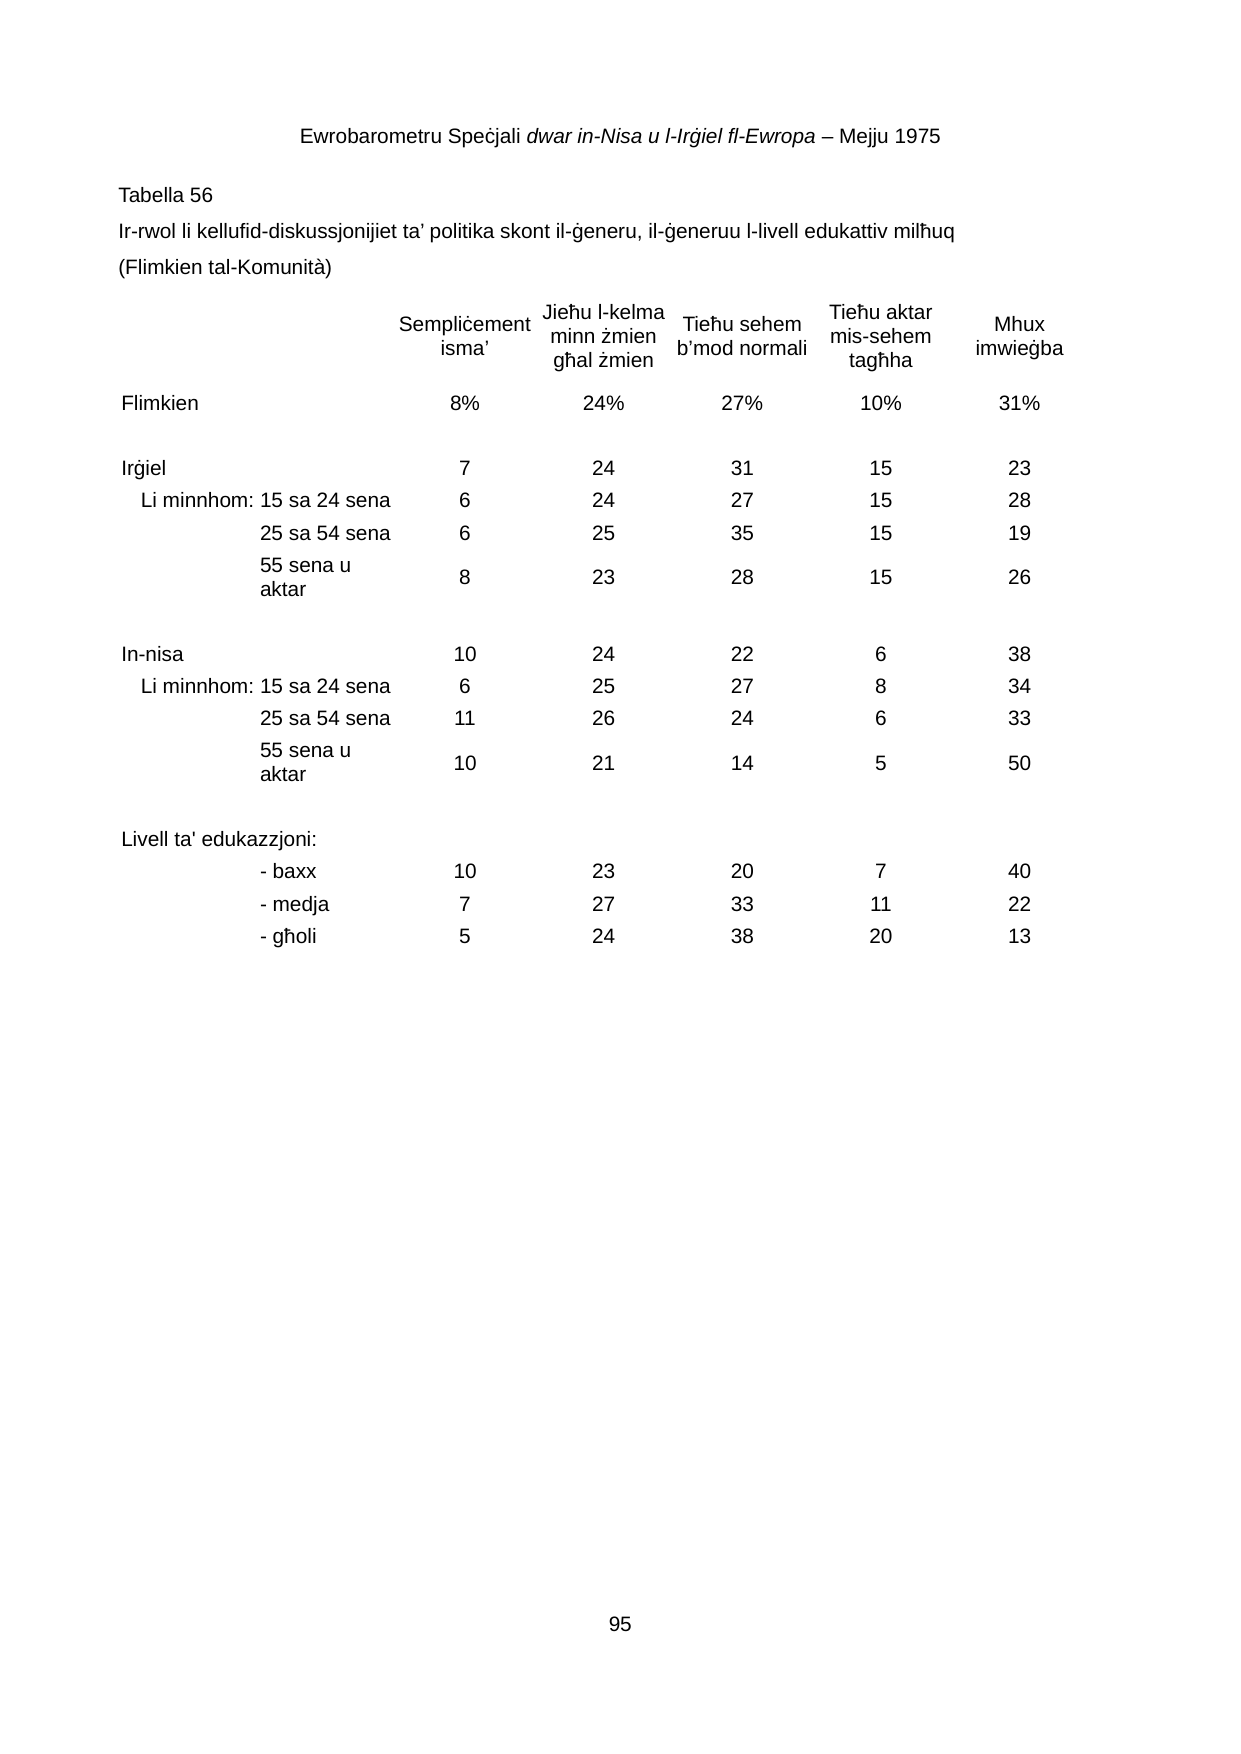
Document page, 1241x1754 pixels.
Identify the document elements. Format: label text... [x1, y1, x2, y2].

table_cell 15 [811, 452, 950, 484]
table_cell 6 [811, 637, 950, 669]
table_cell 8 [811, 670, 950, 702]
table_cell 15 [811, 549, 950, 605]
table_cell [257, 637, 395, 669]
table_header Sempliċement isma’ [395, 284, 534, 387]
table_cell [118, 790, 257, 823]
table_cell 26 [534, 702, 673, 734]
table_cell 7 [811, 855, 950, 887]
table_cell - baxx [257, 855, 395, 887]
table_cell [395, 823, 534, 855]
table_cell Flimkien [118, 387, 257, 419]
table_cell 40 [950, 855, 1089, 887]
table_cell [673, 790, 811, 823]
table_cell Li minnhom: [118, 484, 257, 517]
table_cell 24 [673, 702, 811, 734]
table_cell 23 [534, 855, 673, 887]
table_cell 10% [811, 387, 950, 419]
text Tabella 56 [118, 183, 1122, 207]
table_cell [534, 823, 673, 855]
text Ir-rwol li kellufid-diskussjonijiet ta’ politika skont il-ġeneru, il-ġeneruu l-livell edukattiv milħuq [118, 219, 1122, 243]
table_cell Li minnhom: [118, 670, 257, 702]
table_cell [811, 790, 950, 823]
table_cell 6 [395, 484, 534, 517]
table_cell 8% [395, 387, 534, 419]
table_cell 50 [950, 734, 1089, 790]
table_cell [257, 790, 395, 823]
table_cell 24 [534, 452, 673, 484]
table_cell [118, 517, 257, 549]
table_cell Irġiel [118, 452, 257, 484]
table_cell 28 [950, 484, 1089, 517]
table_header Mhux imwieġba [950, 284, 1089, 387]
table_cell 34 [950, 670, 1089, 702]
table_header [257, 284, 395, 387]
table_cell In-nisa [118, 637, 257, 669]
table_cell 22 [950, 888, 1089, 920]
table_header Tieħu sehem b’mod normali [673, 284, 811, 387]
table_cell 20 [811, 920, 950, 952]
table_cell 23 [950, 452, 1089, 484]
table_cell [395, 605, 534, 637]
table_cell 55 sena u aktar [257, 734, 395, 790]
table_cell 7 [395, 452, 534, 484]
table_cell [395, 419, 534, 452]
table_cell [395, 790, 534, 823]
table_cell 8 [395, 549, 534, 605]
table_cell [118, 920, 257, 952]
table_cell [811, 419, 950, 452]
table_cell 15 [811, 517, 950, 549]
table_cell 15 sa 24 sena [257, 484, 395, 517]
table_cell 25 sa 54 sena [257, 517, 395, 549]
table_cell [950, 605, 1089, 637]
table_cell [118, 702, 257, 734]
table_cell [257, 419, 395, 452]
table_cell [534, 605, 673, 637]
table_cell 27 [673, 670, 811, 702]
table_cell 33 [950, 702, 1089, 734]
table_cell [673, 605, 811, 637]
table_cell 23 [534, 549, 673, 605]
text (Flimkien tal-Komunità) [118, 254, 1122, 278]
table_cell 24 [534, 920, 673, 952]
table_cell 35 [673, 517, 811, 549]
table_cell [673, 823, 811, 855]
table_cell 22 [673, 637, 811, 669]
table_cell 11 [395, 702, 534, 734]
table_cell 27 [534, 888, 673, 920]
table_cell - medja [257, 888, 395, 920]
table_cell [118, 605, 257, 637]
table_cell [950, 419, 1089, 452]
table_cell 27 [673, 484, 811, 517]
table_cell 15 sa 24 sena [257, 670, 395, 702]
table_cell 6 [811, 702, 950, 734]
table_cell 7 [395, 888, 534, 920]
table_cell 10 [395, 734, 534, 790]
table_cell [118, 888, 257, 920]
table_cell 25 sa 54 sena [257, 702, 395, 734]
table_cell 33 [673, 888, 811, 920]
table_cell 25 [534, 517, 673, 549]
table_cell 15 [811, 484, 950, 517]
table_cell [118, 419, 257, 452]
table_cell [534, 419, 673, 452]
table_cell 10 [395, 855, 534, 887]
table_cell [950, 823, 1089, 855]
table_cell 25 [534, 670, 673, 702]
table_cell [118, 855, 257, 887]
table_cell 24% [534, 387, 673, 419]
table_cell 24 [534, 637, 673, 669]
table_cell 13 [950, 920, 1089, 952]
table_cell 5 [395, 920, 534, 952]
table_cell 28 [673, 549, 811, 605]
table_cell 26 [950, 549, 1089, 605]
table_cell 31% [950, 387, 1089, 419]
table_header [118, 284, 257, 387]
table_cell [257, 605, 395, 637]
table_cell [118, 549, 257, 605]
table_cell 6 [395, 670, 534, 702]
table_cell 10 [395, 637, 534, 669]
table_cell 38 [673, 920, 811, 952]
table_cell 20 [673, 855, 811, 887]
table_cell [811, 605, 950, 637]
table_cell Livell ta' edukazzjoni: [118, 823, 395, 855]
table_cell [950, 790, 1089, 823]
table_cell 31 [673, 452, 811, 484]
table_cell 11 [811, 888, 950, 920]
table_cell [811, 823, 950, 855]
table_cell 38 [950, 637, 1089, 669]
table_cell [673, 419, 811, 452]
table_cell [257, 452, 395, 484]
table_cell 27% [673, 387, 811, 419]
table_cell 14 [673, 734, 811, 790]
table_cell [534, 790, 673, 823]
table_cell [257, 387, 395, 419]
table_cell 19 [950, 517, 1089, 549]
table_cell 55 sena u aktar [257, 549, 395, 605]
table_cell 5 [811, 734, 950, 790]
table_cell 6 [395, 517, 534, 549]
table_cell [118, 734, 257, 790]
table_cell 24 [534, 484, 673, 517]
table_header Jieħu l-kelma minn żmien għal żmien [534, 284, 673, 387]
table_cell - għoli [257, 920, 395, 952]
table_header Tieħu aktar mis-sehem tagħha [811, 284, 950, 387]
table_cell 21 [534, 734, 673, 790]
